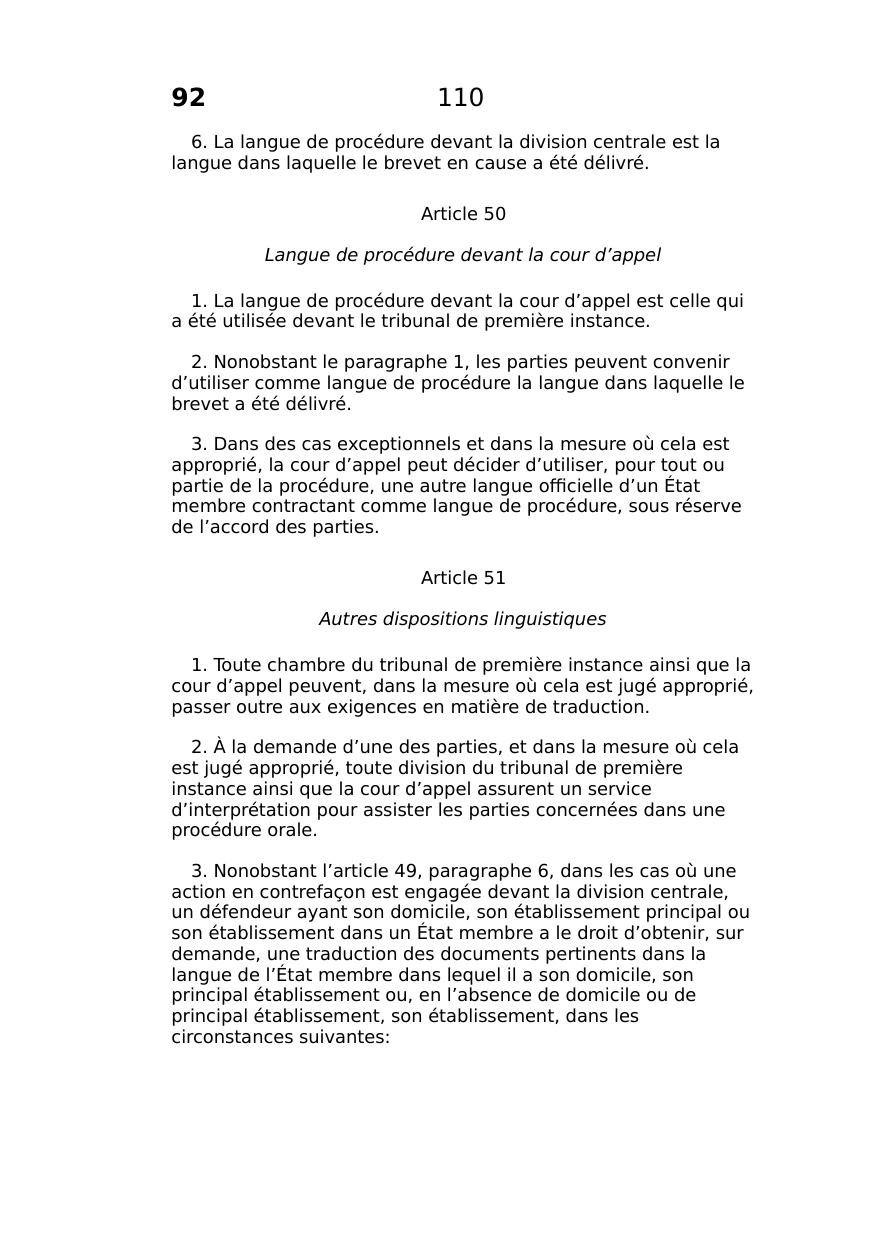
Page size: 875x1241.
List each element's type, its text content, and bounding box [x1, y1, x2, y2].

text 2. Nonobstant le paragraphe 1, les parties peuvent convenir d’utiliser comme langue de procédure la langue dans laquelle le brevet a été délivré. [171, 352, 756, 414]
text 2. À la demande d’une des parties, et dans la mesure où cela est jugé approprié, toute division du tribunal de première instance ainsi que la cour d’appel assurent un service d’interprétation pour assister les parties concernées dans une procédure orale. [171, 737, 756, 841]
text 6. La langue de procédure devant la division centrale est la langue dans laquelle le brevet en cause a été délivré. [171, 132, 756, 173]
text 3. Nonobstant l’article 49, paragraphe 6, dans les cas où une action en contrefaçon est engagée devant la division centrale, un défendeur ayant son domicile, son établissement principal ou son établissement dans un État membre a le droit d’obtenir, sur demande, une traduction des documents pertinents dans la langue de l’État membre dans lequel il a son domicile, son principal établissement ou, en l’absence de domicile ou de principal établissement, son établissement, dans les circonstances suivantes: [171, 861, 756, 1047]
text 1. Toute chambre du tribunal de première instance ainsi que la cour d’appel peuvent, dans la mesure où cela est jugé approprié, passer outre aux exigences en matière de traduction. [171, 655, 756, 717]
text 3. Dans des cas exceptionnels et dans la mesure où cela est approprié, la cour d’appel peut décider d’utiliser, pour tout ou partie de la procédure, une autre langue officielle d’un État membre contractant comme langue de procédure, sous réserve de l’accord des parties. [171, 434, 756, 538]
text 1. La langue de procédure devant la cour d’appel est celle qui a été utilisée devant le tribunal de première instance. [171, 291, 756, 332]
subtitle Article 50 Langue de procédure devant la cour d’appel [171, 203, 756, 266]
subtitle Article 51 Autres dispositions linguistiques [171, 568, 756, 630]
